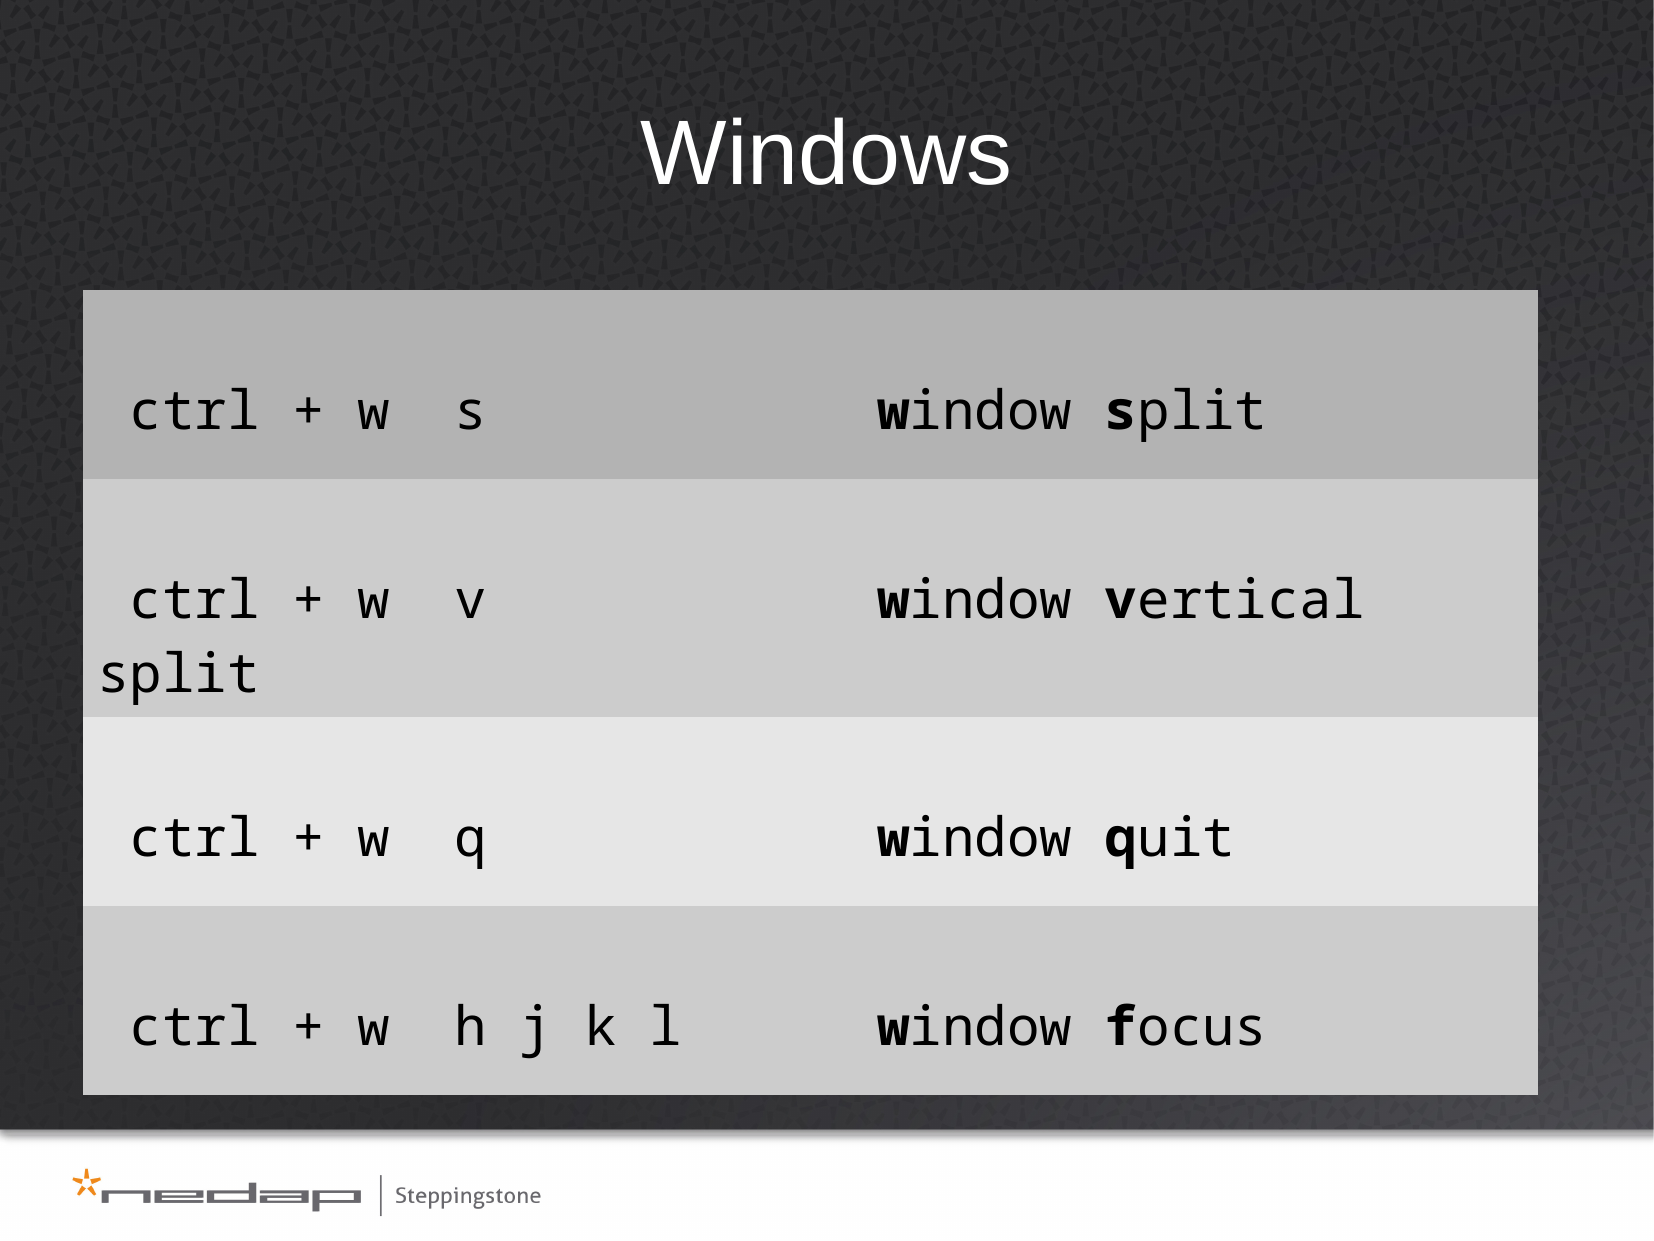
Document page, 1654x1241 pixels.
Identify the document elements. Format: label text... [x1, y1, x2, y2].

table_cell ctrl + w h j k l window focus [83, 906, 1538, 1095]
table_cell ctrl + w v window vertical split [83, 479, 1538, 717]
table_cell ctrl + w q window quit [83, 717, 1538, 906]
picture [0, 0, 1654, 1241]
title Windows [82, 49, 1571, 257]
table_header ctrl + w s window split [83, 290, 1538, 479]
